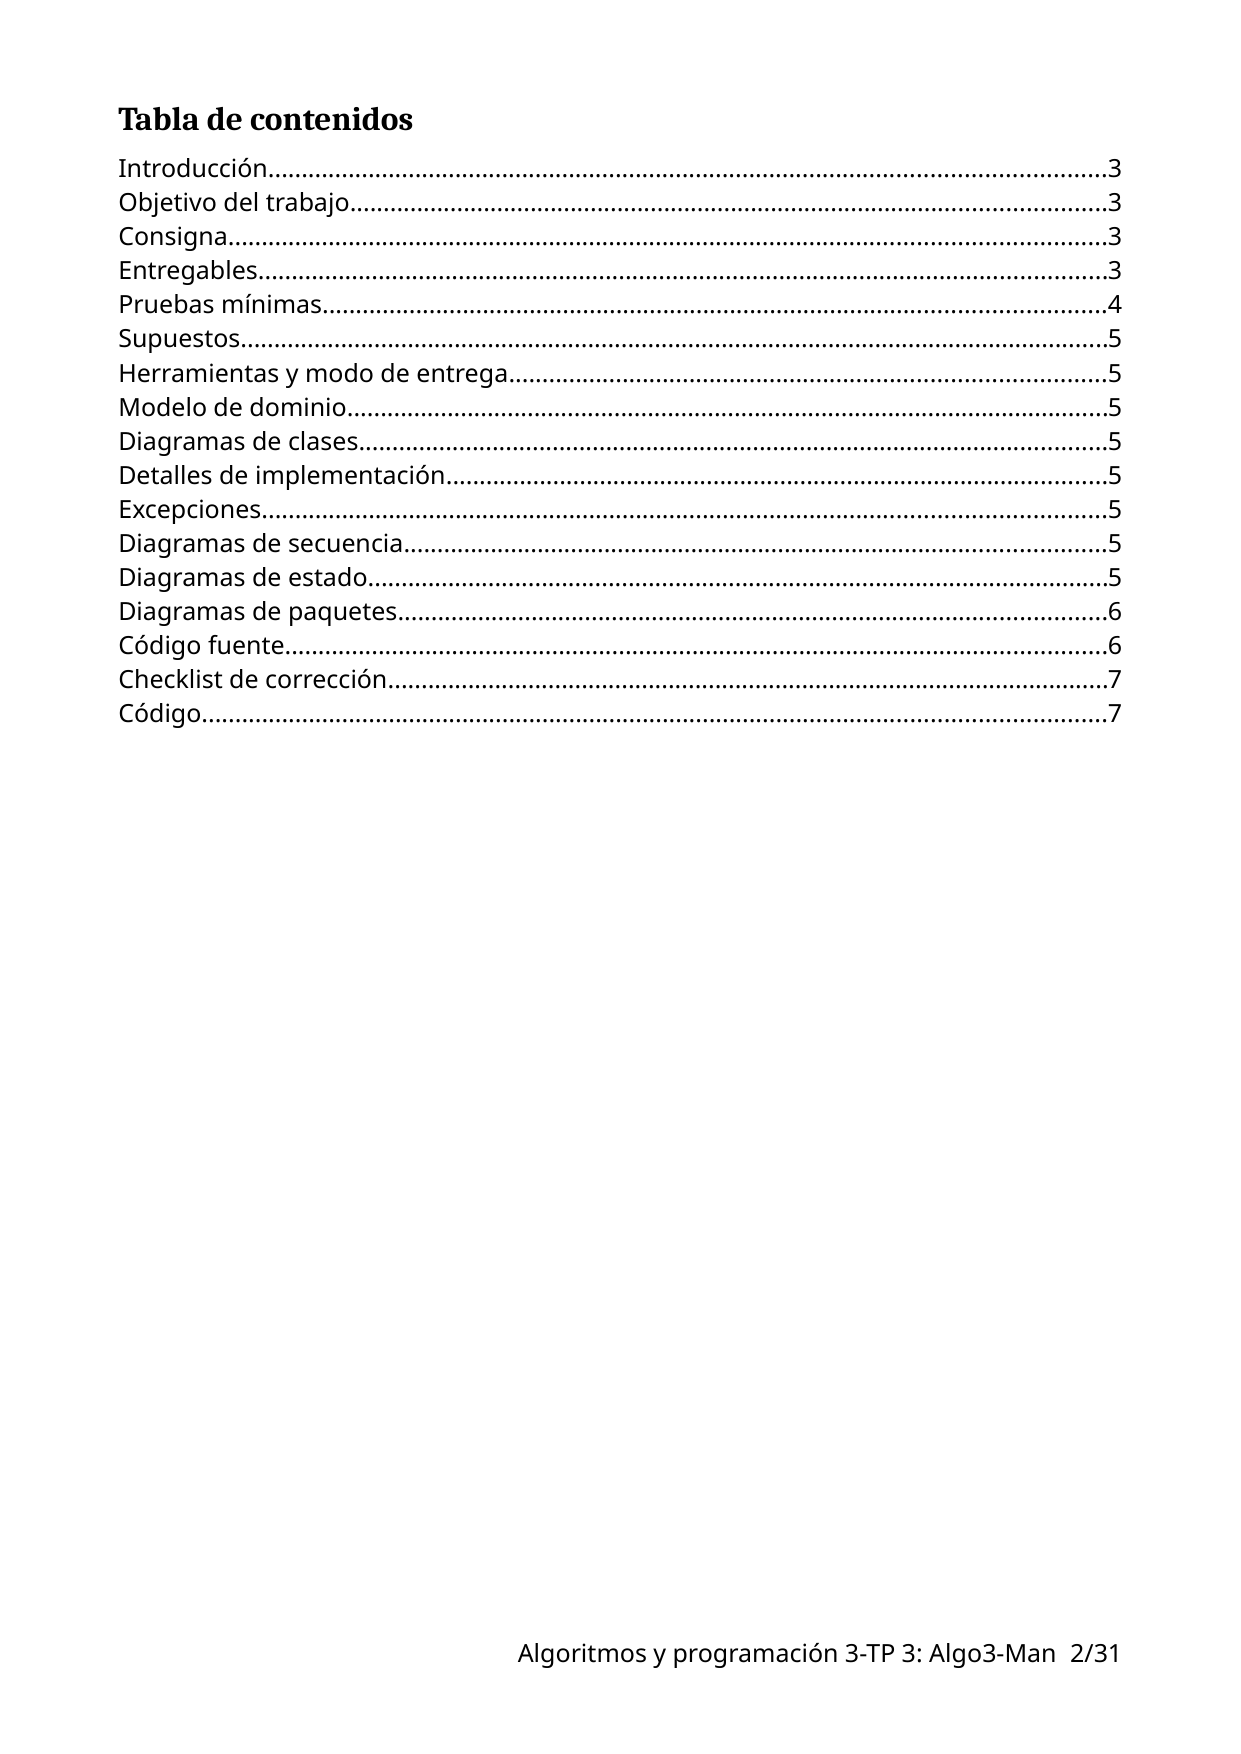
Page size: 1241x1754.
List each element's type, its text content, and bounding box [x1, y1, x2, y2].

text Entregables 3 [118, 253, 1122, 287]
text Herramientas y modo de entrega 5 [118, 355, 1122, 389]
text Introducción 3 [118, 151, 1122, 185]
text Diagramas de paquetes 6 [118, 594, 1122, 628]
text Código 7 [118, 696, 1122, 730]
subtitle Tabla de contenidos [118, 100, 1122, 138]
text Objetivo del trabajo 3 [118, 185, 1122, 219]
text Excepciones 5 [118, 491, 1122, 526]
text Pruebas mínimas 4 [118, 287, 1122, 321]
text Checklist de corrección 7 [118, 662, 1122, 696]
text Diagramas de estado 5 [118, 559, 1122, 594]
text Supuestos 5 [118, 321, 1122, 355]
text Código fuente 6 [118, 628, 1122, 662]
text Diagramas de secuencia 5 [118, 526, 1122, 559]
text Diagramas de clases 5 [118, 423, 1122, 457]
text Consigna 3 [118, 219, 1122, 253]
text Modelo de dominio 5 [118, 389, 1122, 423]
text Detalles de implementación 5 [118, 457, 1122, 491]
